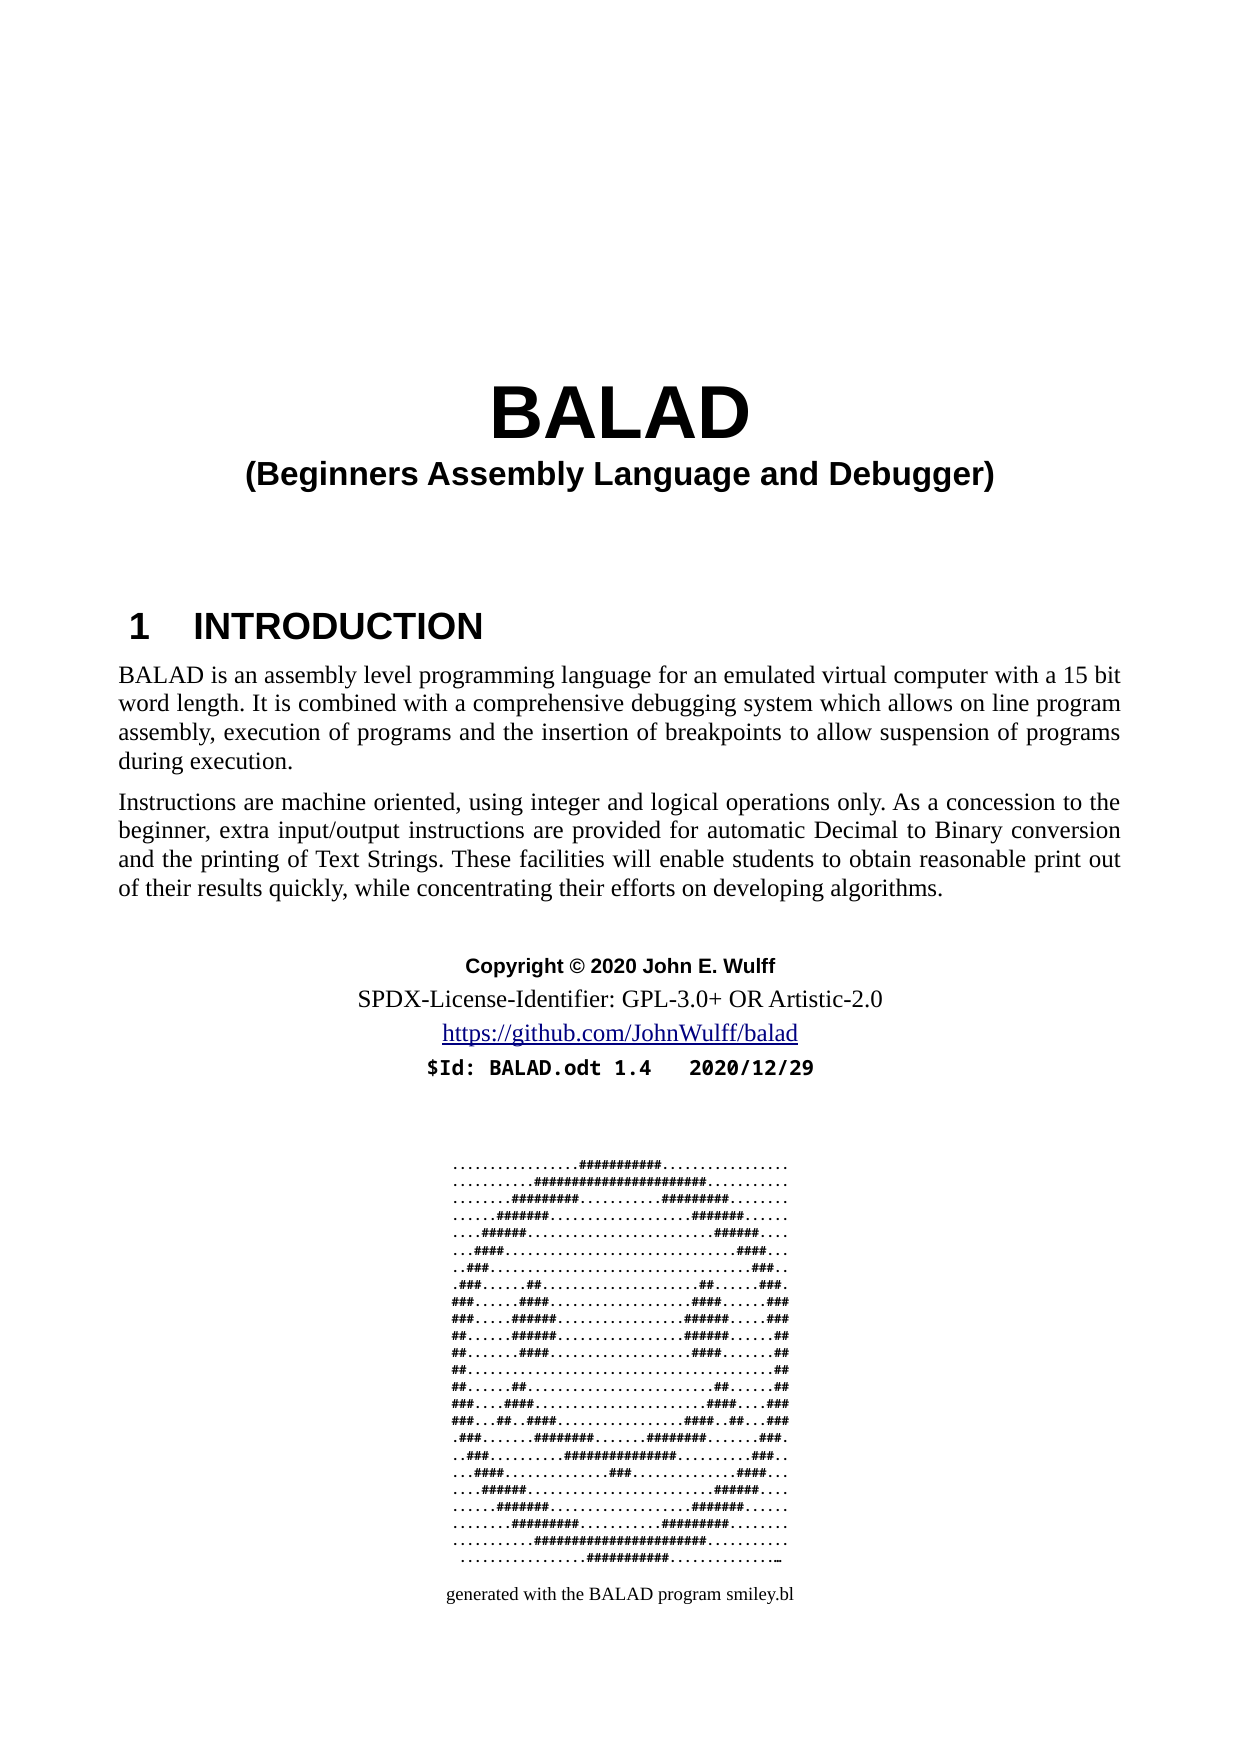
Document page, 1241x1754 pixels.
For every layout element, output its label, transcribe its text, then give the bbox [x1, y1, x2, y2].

text BALAD [118, 368, 1122, 454]
text ###....####.......................####....### [118, 1395, 1122, 1412]
text ...####..............###..............####... [118, 1464, 1122, 1481]
text (Beginners Assembly Language and Debugger) [118, 454, 1122, 492]
text generated with the BALAD program smiley.bl [118, 1583, 1122, 1605]
text ......#######...................#######...... [118, 1498, 1122, 1515]
text ##.........................................## [118, 1361, 1122, 1378]
text ..###...................................###.. [118, 1259, 1122, 1276]
text ..###..........###############..........###.. [118, 1447, 1122, 1464]
text ###......####...................####......### [118, 1293, 1122, 1310]
text ...........#######################........... [118, 1173, 1122, 1190]
text ###.....######.................######.....### [118, 1310, 1122, 1327]
text Copyright © 2020 John E. Wulff [118, 954, 1122, 978]
text ###...##..####.................####..##...### [118, 1412, 1122, 1429]
text ....######.........................######.... [118, 1481, 1122, 1498]
text SPDX-License-Identifier: GPL-3.0+ OR Artistic-2.0 [118, 984, 1122, 1012]
text ##.......####...................####.......## [118, 1344, 1122, 1361]
text .###.......########.......########.......###. [118, 1429, 1122, 1447]
text BALAD is an assembly level programming language for an emulated virtual computer with a 15 bit word length. It is combined with a comprehensive debugging system which allows on line program assembly, execution of programs and the insertion of breakpoints to allow suspension of programs during execution. [118, 660, 1122, 775]
text ##......##.........................##......## [118, 1378, 1122, 1395]
text .###......##.....................##......###. [118, 1276, 1122, 1293]
text ........#########...........#########........ [118, 1515, 1122, 1532]
text $Id: BALAD.odt 1.4 2020/12/29 [118, 1053, 1122, 1082]
text ......#######...................#######...... [118, 1207, 1122, 1224]
text ........#########...........#########........ [118, 1190, 1122, 1207]
text ...........#######################........... [118, 1532, 1122, 1549]
text .................###########................. [118, 1156, 1122, 1173]
text ...####...............................####... [118, 1242, 1122, 1259]
text .................###########..............… [118, 1549, 1122, 1566]
text https://github.com/JohnWulff/balad [118, 1018, 1122, 1047]
text ....######.........................######.... [118, 1224, 1122, 1242]
text ##......######.................######......## [118, 1327, 1122, 1344]
subtitle INTRODUCTION [118, 604, 1122, 647]
text Instructions are machine oriented, using integer and logical operations only. As a concession to the beginner, extra input/output instructions are provided for automatic Decimal to Binary conversion and the printing of Text Strings. These facilities will enable students to obtain reasonable print out of their results quickly, while concentrating their efforts on developing algorithms. [118, 787, 1122, 902]
